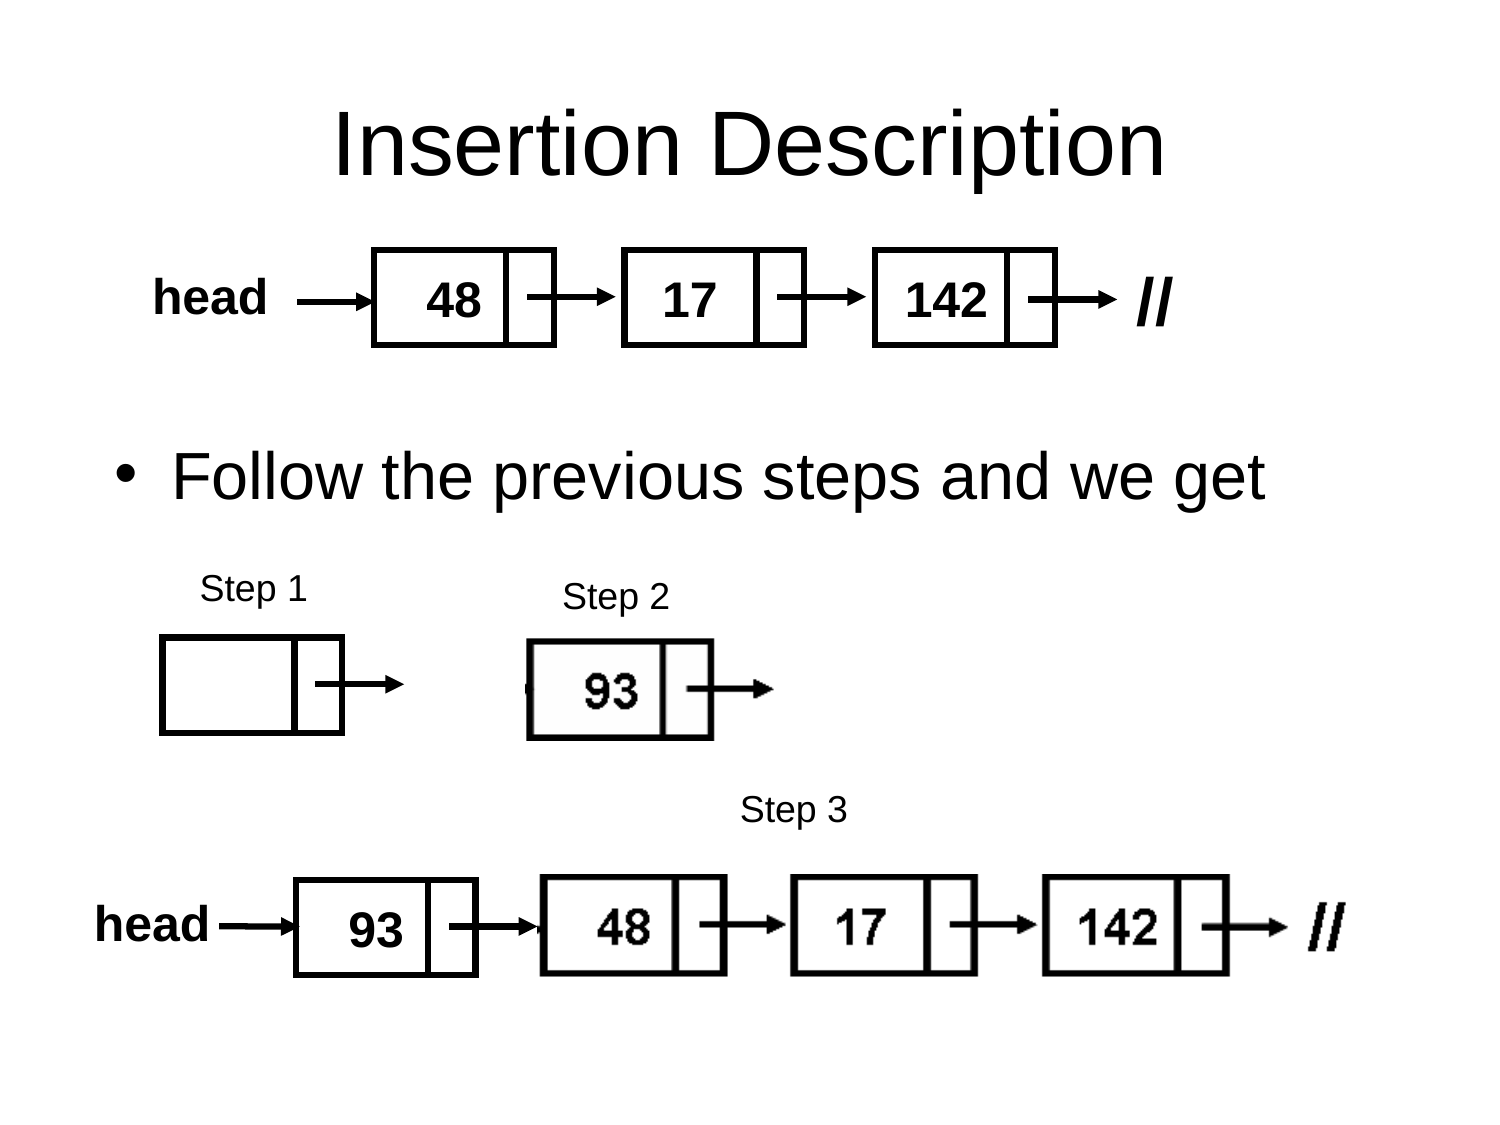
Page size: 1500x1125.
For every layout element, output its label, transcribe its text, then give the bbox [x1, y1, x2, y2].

text_box head [79, 883, 226, 960]
text_box Step 3 [724, 777, 863, 838]
picture [525, 637, 777, 741]
title Insertion Description [75, 45, 1426, 233]
text_box 142 [890, 260, 1003, 336]
text_box 17 [647, 260, 733, 336]
text_box head [137, 256, 284, 333]
text_box Step 1 [184, 555, 323, 617]
text_box // [1121, 251, 1189, 347]
text_box Step 2 [547, 564, 686, 626]
text_box 93 [333, 889, 419, 966]
text_box 48 [411, 260, 497, 336]
text_box [295, 879, 425, 976]
text_box [431, 879, 476, 976]
list Follow the previous steps and we get [99, 424, 1450, 538]
picture [537, 874, 1468, 980]
